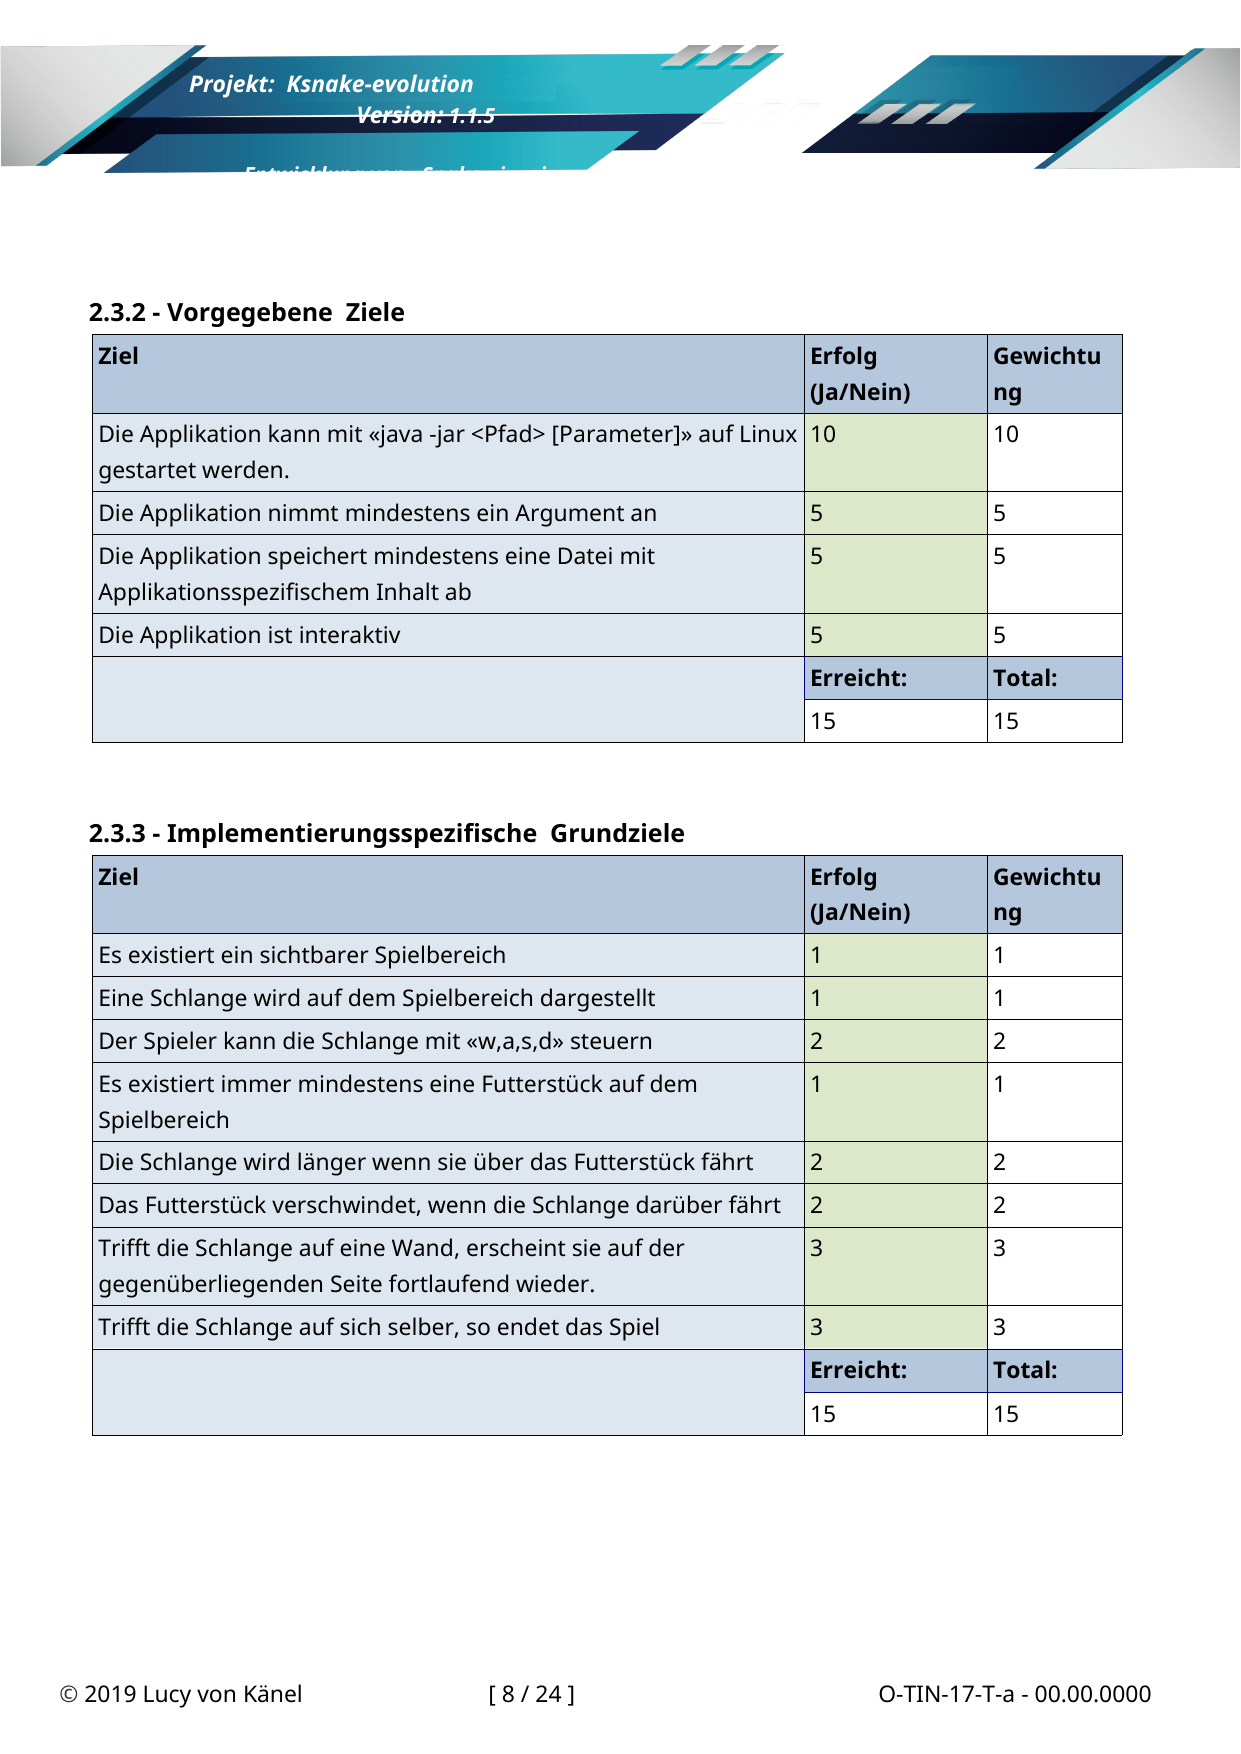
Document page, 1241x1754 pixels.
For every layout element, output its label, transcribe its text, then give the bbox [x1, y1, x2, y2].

table_header Ziel [93, 856, 804, 933]
table_cell Trifft die Schlange auf sich selber, so endet das Spiel [93, 1306, 804, 1348]
table_cell [93, 1350, 804, 1435]
table_cell Eine Schlange wird auf dem Spielbereich dargestellt [93, 977, 804, 1019]
table_cell 2 [988, 1142, 1122, 1183]
table_cell 1 [988, 977, 1122, 1019]
table_cell 1 [805, 1063, 987, 1141]
table_cell 10 [988, 414, 1122, 491]
table_cell Es existiert ein sichtbarer Spielbereich [93, 934, 804, 976]
table_cell Die Applikation kann mit «java -jar <Pfad> [Parameter]» auf Linux gestartet werden. [93, 414, 804, 491]
table_cell Die Applikation speichert mindestens eine Datei mit Applikationsspezifischem Inhalt ab [93, 535, 804, 613]
table_cell Die Schlange wird länger wenn sie über das Futterstück fährt [93, 1142, 804, 1183]
table_cell 10 [805, 414, 987, 491]
table_cell Trifft die Schlange auf eine Wand, erscheint sie auf der gegenüberliegenden Seite fortlaufend wieder. [93, 1228, 804, 1305]
table_cell 5 [988, 492, 1122, 534]
table_cell 1 [805, 934, 987, 976]
table_cell 5 [988, 535, 1122, 613]
table_cell Die Applikation ist interaktiv [93, 614, 804, 656]
table_header Erfolg (Ja/Nein) [805, 335, 987, 413]
table_cell 15 [805, 1393, 987, 1435]
table_cell 1 [805, 977, 987, 1019]
table_cell 1 [988, 934, 1122, 976]
subtitle Implementierungsspezifische Grundziele [74, 815, 1122, 849]
table_header Ziel [93, 335, 804, 413]
table_cell [93, 657, 804, 742]
table_cell Erreicht: [805, 1350, 987, 1392]
table_cell 2 [805, 1020, 987, 1062]
table_cell Total: [988, 657, 1122, 699]
table_cell 5 [988, 614, 1122, 656]
table_cell Es existiert immer mindestens eine Futterstück auf dem Spielbereich [93, 1063, 804, 1141]
table_header Gewichtung [988, 335, 1122, 413]
table_cell 3 [805, 1306, 987, 1348]
table_cell 2 [805, 1184, 987, 1227]
table_cell 3 [988, 1306, 1122, 1348]
table_cell 3 [805, 1228, 987, 1305]
table_cell Die Applikation nimmt mindestens ein Argument an [93, 492, 804, 534]
table_cell 15 [988, 700, 1122, 742]
table_header Erfolg (Ja/Nein) [805, 856, 987, 933]
table_cell 1 [988, 1063, 1122, 1141]
subtitle Vorgegebene Ziele [74, 295, 1122, 329]
table_cell 5 [805, 614, 987, 656]
table_cell Total: [988, 1350, 1122, 1392]
table_cell 15 [988, 1393, 1122, 1435]
table_cell 5 [805, 535, 987, 613]
table_header Gewichtung [988, 856, 1122, 933]
table_cell 2 [988, 1020, 1122, 1062]
table_cell Der Spieler kann die Schlange mit «w,a,s,d» steuern [93, 1020, 804, 1062]
table_cell 15 [805, 700, 987, 742]
table_cell 5 [805, 492, 987, 534]
table_cell 2 [988, 1184, 1122, 1227]
table_cell 3 [988, 1228, 1122, 1305]
table_cell 2 [805, 1142, 987, 1183]
table_cell Erreicht: [805, 657, 987, 699]
table_cell Das Futterstück verschwindet, wenn die Schlange darüber fährt [93, 1184, 804, 1227]
picture [0, 38, 1241, 176]
